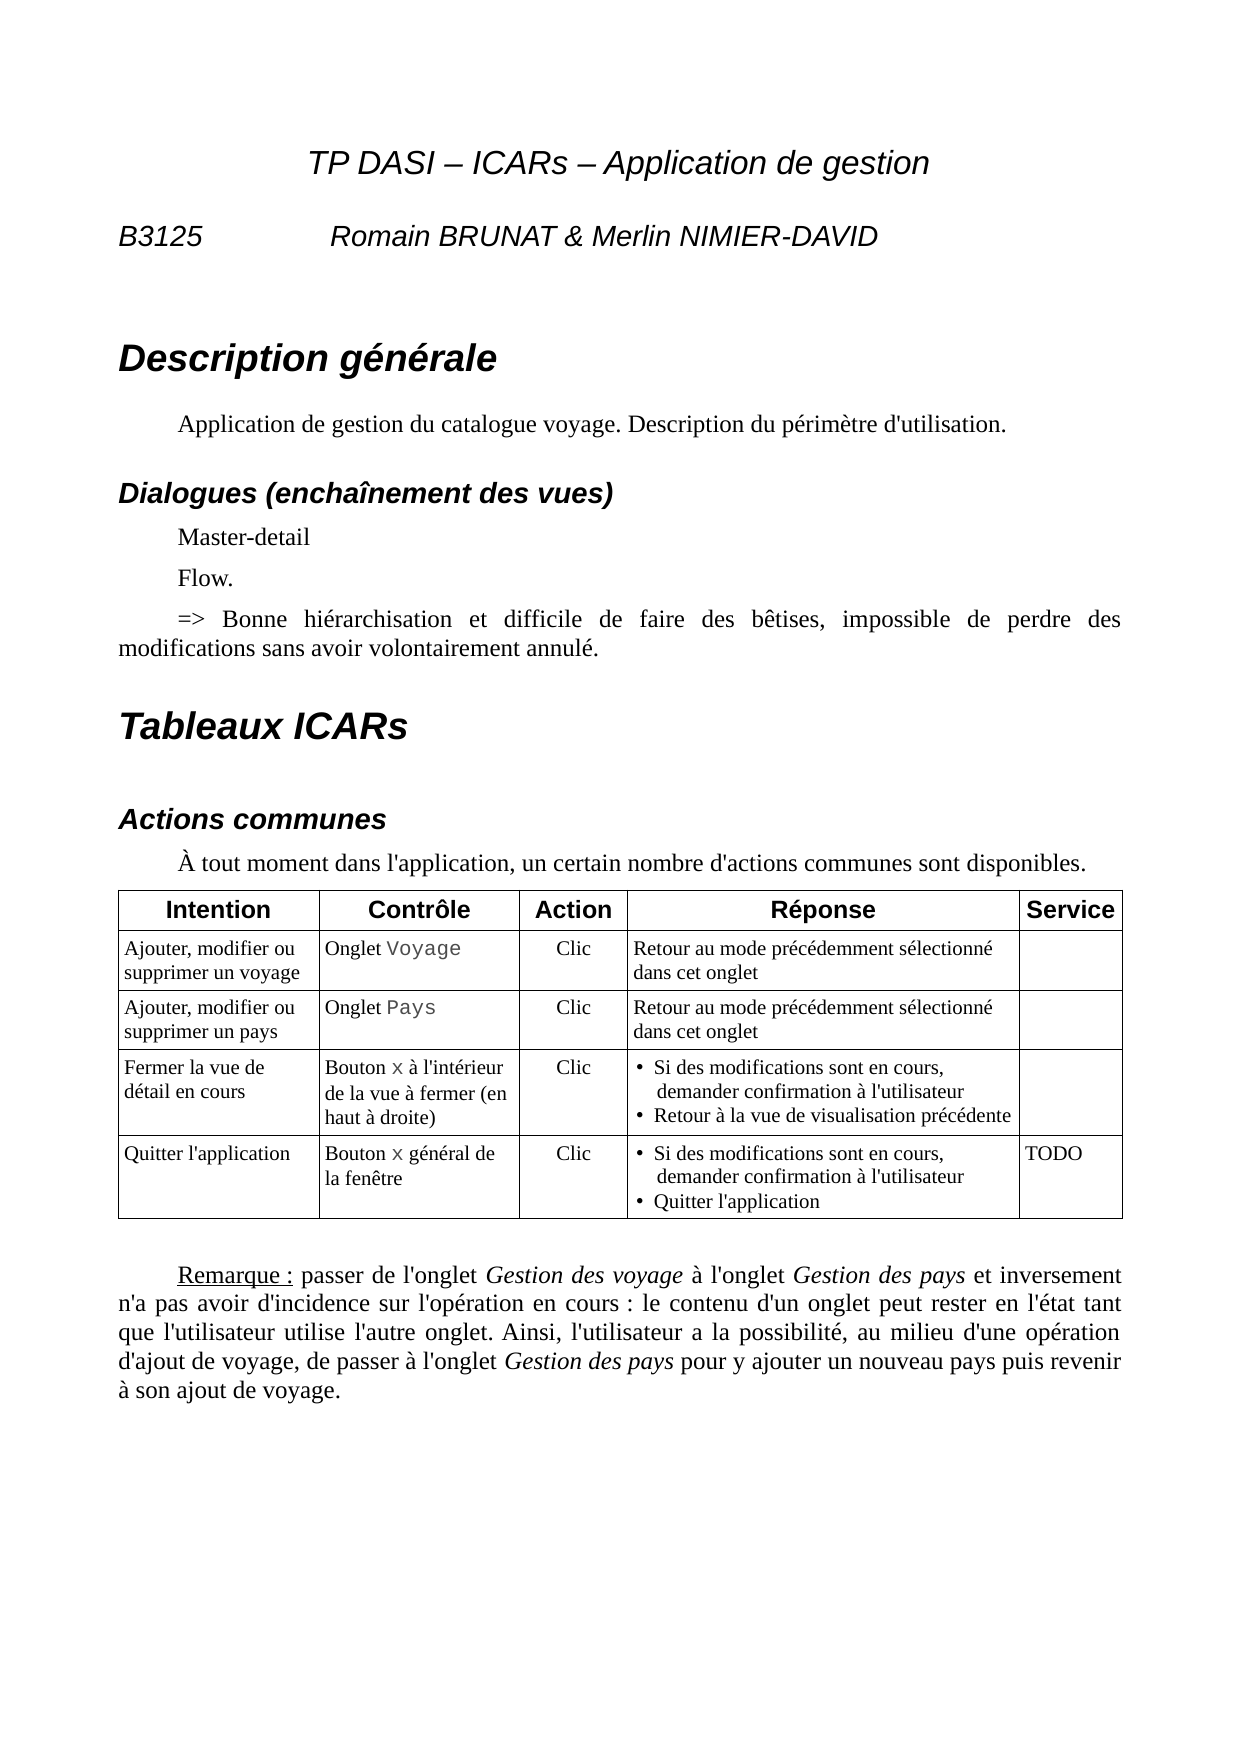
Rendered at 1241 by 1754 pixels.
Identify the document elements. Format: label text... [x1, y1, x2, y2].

table_cell Onglet Voyage [320, 931, 519, 989]
table_cell Clic [520, 931, 627, 989]
table_cell [1020, 1050, 1122, 1134]
table_cell Fermer la vue de détail en cours [119, 1050, 319, 1134]
table_header Contrôle [320, 891, 519, 930]
text Master-detail [118, 522, 1122, 550]
table_cell TODO [1020, 1136, 1122, 1218]
table_header Réponse [628, 891, 1019, 930]
subtitle TP DASI – ICARs – Application de gestion [118, 143, 1122, 182]
table_cell Ajouter, modifier ou supprimer un voyage [119, 931, 319, 989]
table_header Service [1020, 891, 1122, 930]
table_cell Clic [520, 1050, 627, 1134]
table_cell [1020, 991, 1122, 1049]
table_cell Retour au mode précédemment sélectionné dans cet onglet [628, 991, 1019, 1049]
subtitle Tableaux ICARs [118, 704, 1122, 748]
text => Bonne hiérarchisation et difficile de faire des bêtises, impossible de perdre des modifications sans avoir volontairement annulé. [118, 604, 1122, 662]
table_cell Quitter l'application [119, 1136, 319, 1218]
subtitle Dialogues (enchaînement des vues) [118, 476, 1122, 509]
text Flow. [118, 563, 1122, 592]
subtitle Actions communes [118, 802, 1122, 836]
table_header Action [520, 891, 627, 930]
table_cell Clic [520, 1136, 627, 1218]
table_cell Si des modifications sont en cours, demander confirmation à l'utilisateur Quitter l'application [628, 1136, 1019, 1218]
table_cell Clic [520, 991, 627, 1049]
subtitle B3125 Romain BRUNAT & Merlin NIMIER-DAVID [118, 219, 1122, 253]
table_cell Retour au mode précédemment sélectionné dans cet onglet [628, 931, 1019, 989]
table_cell Bouton x à l'intérieur de la vue à fermer (en haut à droite) [320, 1050, 519, 1134]
table_cell Ajouter, modifier ou supprimer un pays [119, 991, 319, 1049]
text Application de gestion du catalogue voyage. Description du périmètre d'utilisation. [118, 409, 1122, 438]
text Remarque : passer de l'onglet Gestion des voyage à l'onglet Gestion des pays et inversement n'a pas avoir d'incidence sur l'opération en cours : le contenu d'un onglet peut rester en l'état tant que l'utilisateur utilise l'autre onglet. Ainsi, l'utilisateur a la possibilité, au milieu d'une opération d'ajout de voyage, de passer à l'onglet Gestion des pays pour y ajouter un nouveau pays puis revenir à son ajout de voyage. [118, 1260, 1122, 1403]
table_cell Onglet Pays [320, 991, 519, 1049]
table_header Intention [119, 891, 319, 930]
text À tout moment dans l'application, un certain nombre d'actions communes sont disponibles. [118, 848, 1122, 877]
subtitle Description générale [118, 336, 1122, 380]
table_cell Si des modifications sont en cours, demander confirmation à l'utilisateur Retour à la vue de visualisation précédente [628, 1050, 1019, 1134]
table_cell [1020, 931, 1122, 989]
table_cell Bouton x général de la fenêtre [320, 1136, 519, 1218]
